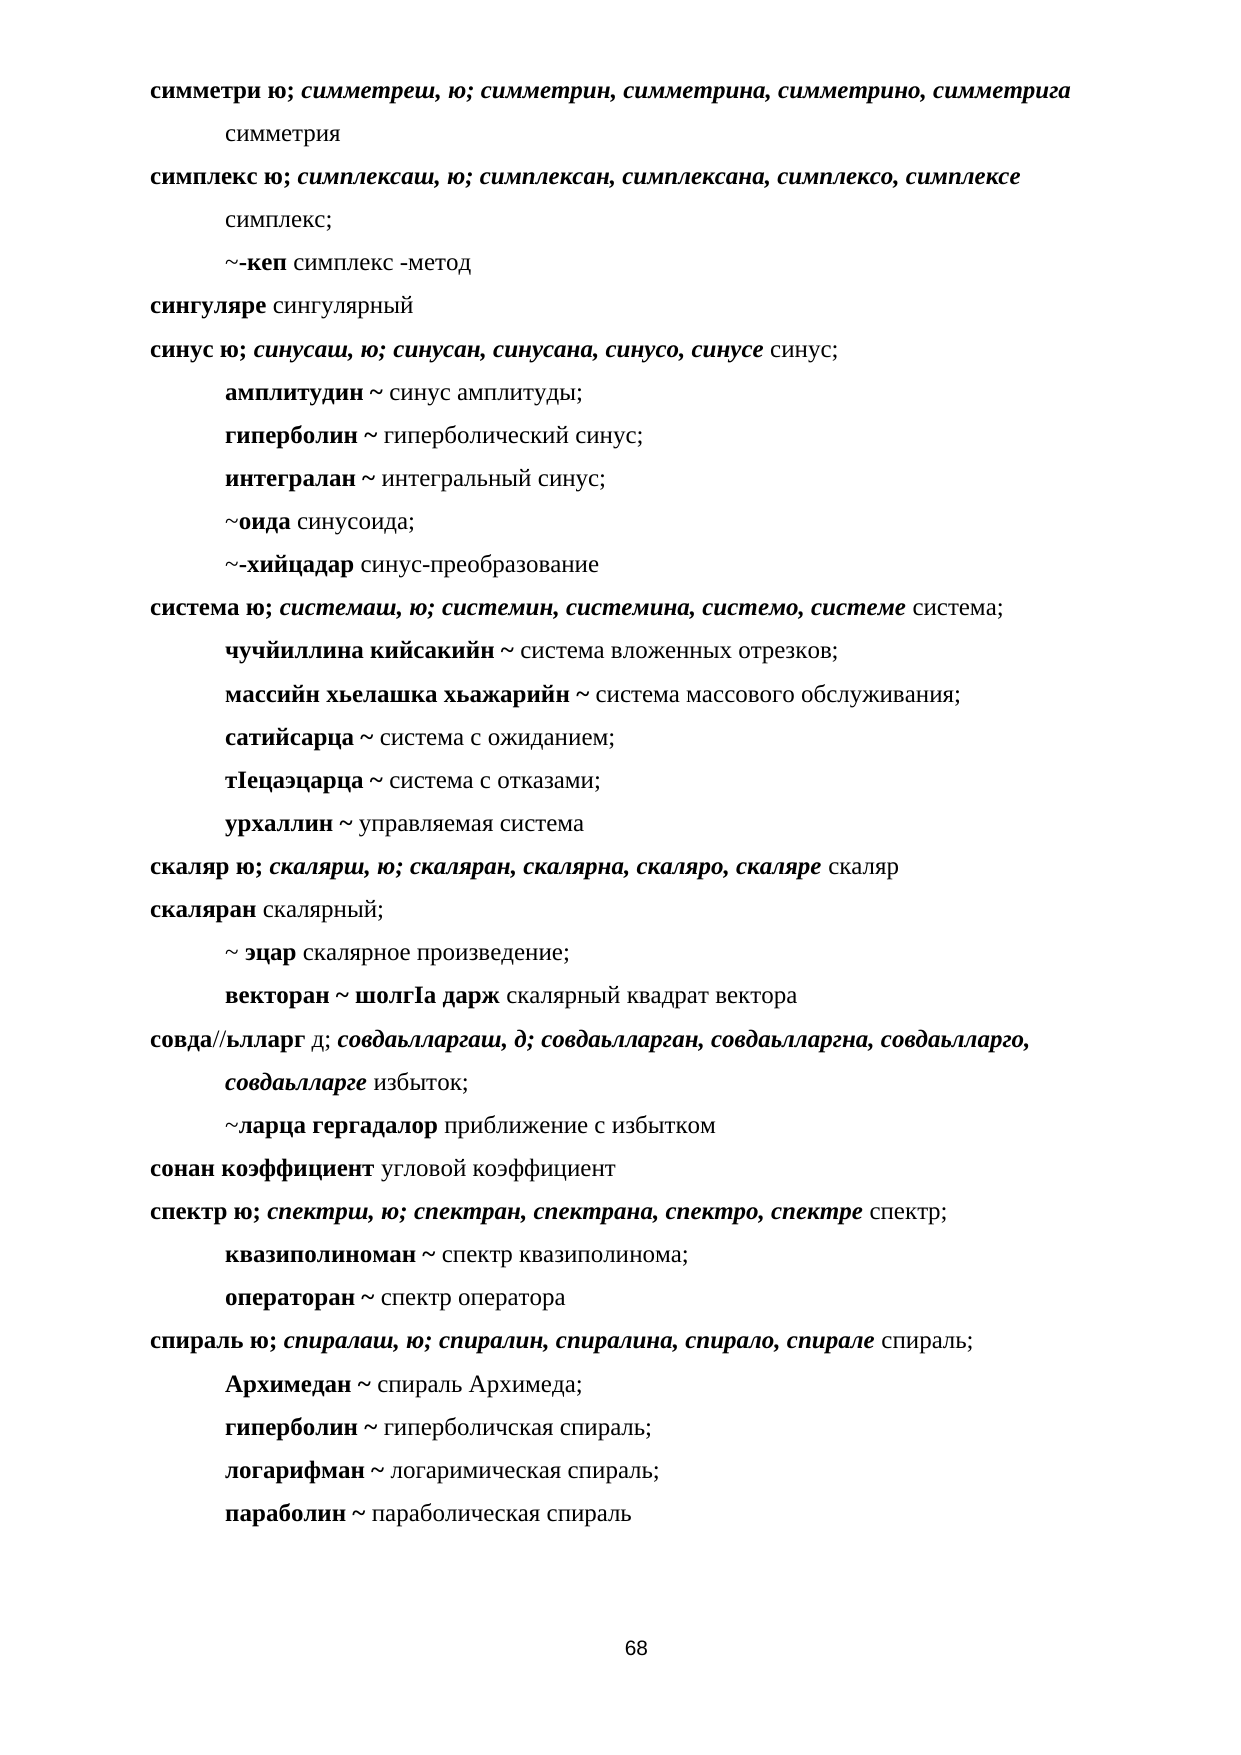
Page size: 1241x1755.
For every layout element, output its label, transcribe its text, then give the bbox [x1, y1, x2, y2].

text спираль ю; спиралаш, ю; спиралин, спиралина, спирало, спирале спираль; Архимедан ~ спираль Архимеда; гиперболин ~ гиперболичская спираль; логарифман ~ логаримическая спираль; параболин ~ параболическая спираль [150, 1326, 1122, 1527]
text совда//ьлларг д; совдаьлларгаш, д; совдаьлларган, совдаьлларгна, совдаьлларго, совдаьлларге избыток; ~ларца гергадалор приближение с избытком [150, 1024, 1122, 1139]
text синус ю; синусаш, ю; синусан, синусана, синусо, синусе синус; амплитудин ~ синус амплитуды; гиперболин ~ гиперболический синус; интегралан ~ интегральный синус; ~оида синусоида; ~-хийцадар синус-преобразование [150, 334, 1122, 578]
text скаляр ю; скалярш, ю; скаляран, скалярна, скаляро, скаляре скаляр [150, 851, 1122, 880]
text спектр ю; спектрш, ю; спектран, спектрана, спектро, спектре спектр; квазиполиноман ~ спектр квазиполинома; операторан ~ спектр оператора [150, 1196, 1122, 1311]
text система ю; системаш, ю; системин, системина, системо, системе система; чучйиллина кийсакийн ~ система вложенных отрезков; массийн хьелашка хьажарийн ~ система массового обслуживания; сатийсарца ~ система с ожиданием; тӀецаэцарца ~ система с отказами; урхаллин ~ управляемая система [150, 592, 1122, 837]
text сингуляре сингулярный [150, 291, 1122, 319]
text сонан коэффициент угловой коэффициент [150, 1153, 1122, 1182]
text симплекс ю; симплексаш, ю; симплексан, симплексана, симплексо, симплексе симплекс; ~-кеп симплекс -метод [150, 161, 1122, 276]
text симметри ю; симметреш, ю; симметрин, симметрина, симметрино, симметрига симметрия [150, 75, 1122, 147]
text скаляран скалярный; ~ эцар скалярное произведение; векторан ~ шолгӀа дарж скалярный квадрат вектора [150, 894, 1122, 1009]
